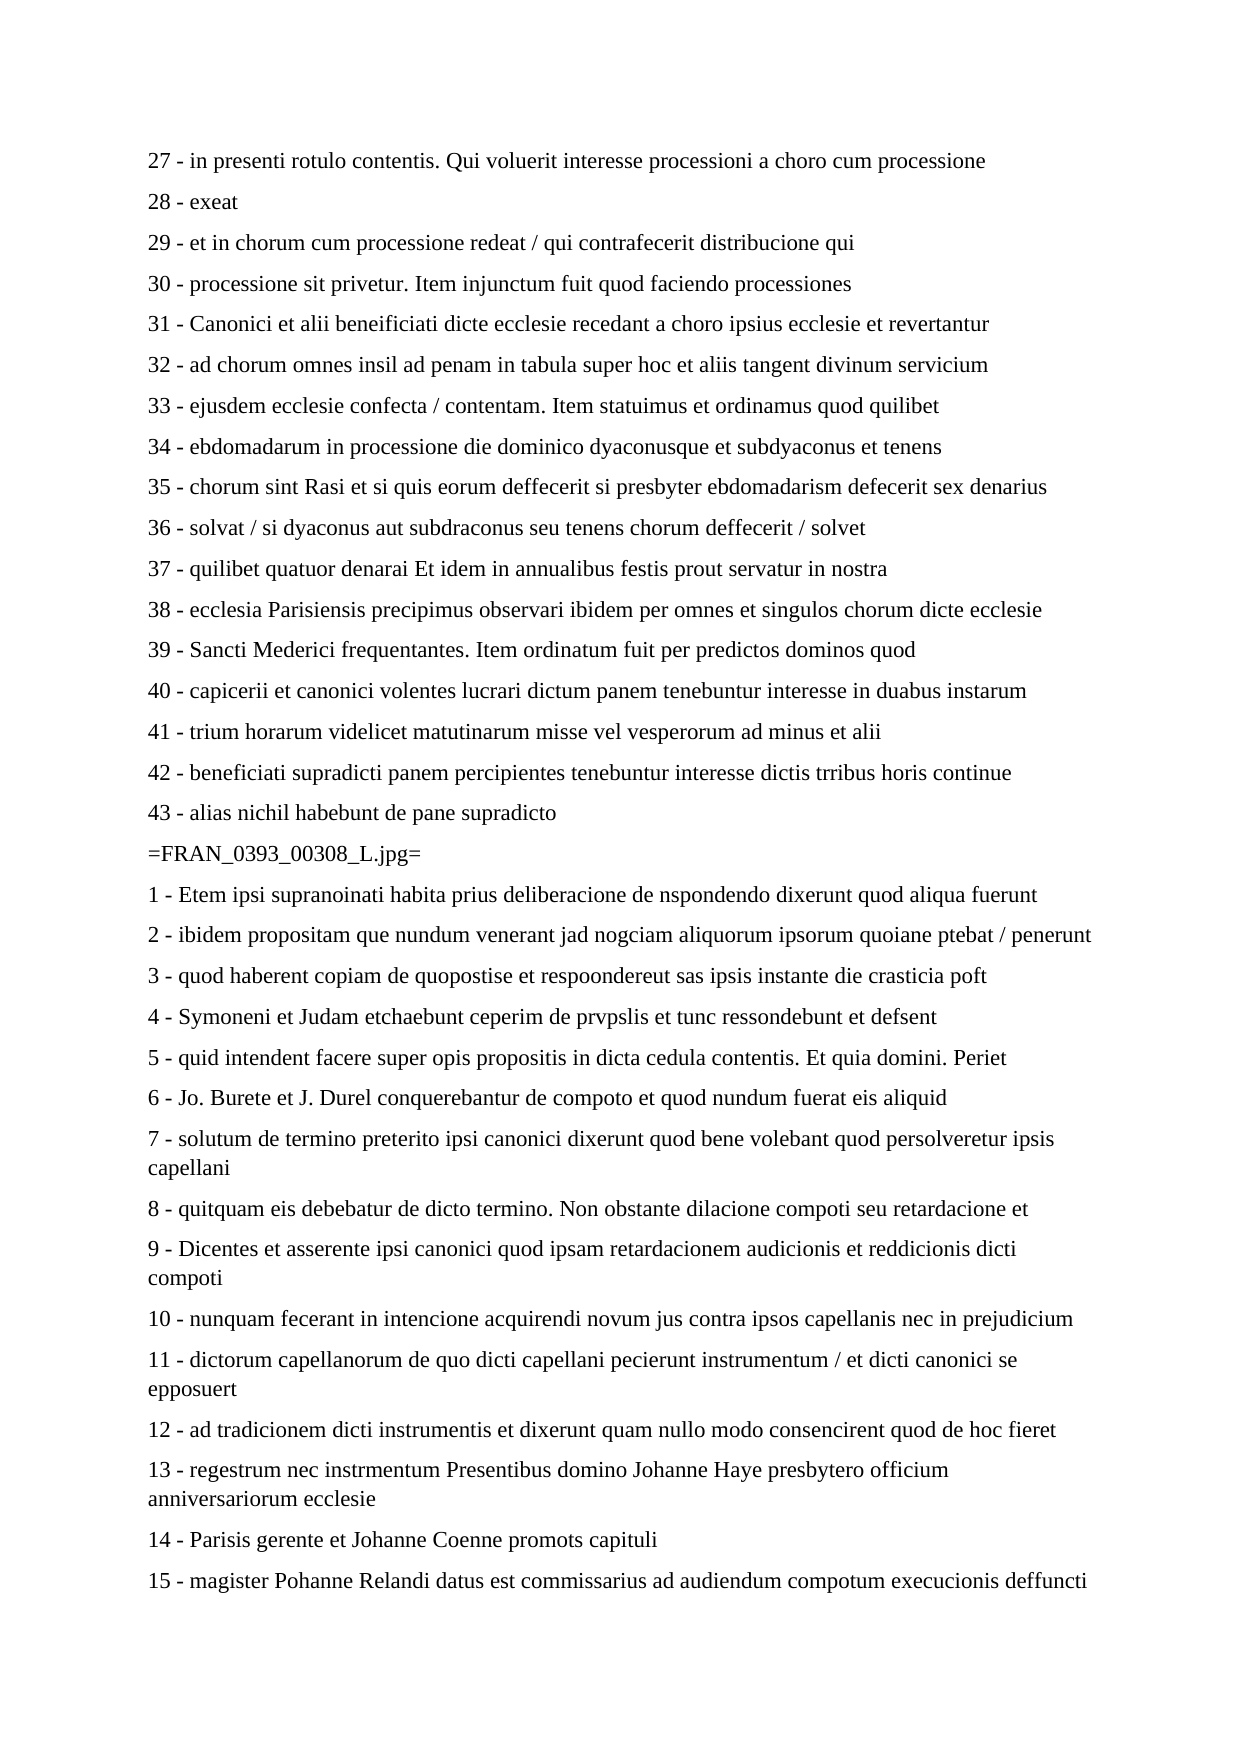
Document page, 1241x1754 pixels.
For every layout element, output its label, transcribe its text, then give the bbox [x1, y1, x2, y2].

text 29 - et in chorum cum processione redeat / qui contrafecerit distribucione qui [148, 229, 1093, 255]
text 31 - Canonici et alii beneificiati dicte ecclesie recedant a choro ipsius ecclesie et revertantur [148, 311, 1093, 337]
text 2 - ibidem propositam que nundum venerant jad nogciam aliquorum ipsorum quoiane ptebat / penerunt [148, 921, 1093, 948]
text 32 - ad chorum omnes insil ad penam in tabula super hoc et aliis tangent divinum servicium [148, 351, 1093, 378]
text =FRAN_0393_00308_L.jpg= [148, 840, 1093, 866]
text 30 - processione sit privetur. Item injunctum fuit quod faciendo processiones [148, 270, 1093, 296]
text 38 - ecclesia Parisiensis precipimus observari ibidem per omnes et singulos chorum dicte ecclesie [148, 596, 1093, 622]
text 27 - in presenti rotulo contentis. Qui voluerit interesse processioni a choro cum processione [148, 148, 1093, 174]
text 41 - trium horarum videlicet matutinarum misse vel vesperorum ad minus et alii [148, 718, 1093, 744]
text 5 - quid intendent facere super opis propositis in dicta cedula contentis. Et quia domini. Periet [148, 1044, 1093, 1070]
text 7 - solutum de termino preterito ipsi canonici dixerunt quod bene volebant quod persolveretur ipsis capellani [148, 1125, 1093, 1180]
text 13 - regestrum nec instrmentum Presentibus domino Johanne Haye presbytero officium anniversariorum ecclesie [148, 1456, 1093, 1512]
text 42 - beneficiati supradicti panem percipientes tenebuntur interesse dictis trribus horis continue [148, 758, 1093, 785]
text 3 - quod haberent copiam de quopostise et respoondereut sas ipsis instante die crasticia poft [148, 962, 1093, 988]
text 39 - Sancti Mederici frequentantes. Item ordinatum fuit per predictos dominos quod [148, 636, 1093, 663]
text 40 - capicerii et canonici volentes lucrari dictum panem tenebuntur interesse in duabus instarum [148, 677, 1093, 703]
text 4 - Symoneni et Judam etchaebunt ceperim de prvpslis et tunc ressondebunt et defsent [148, 1003, 1093, 1029]
text 33 - ejusdem ecclesie confecta / contentam. Item statuimus et ordinamus quod quilibet [148, 392, 1093, 418]
text 15 - magister Pohanne Relandi datus est commissarius ad audiendum compotum execucionis deffuncti [148, 1567, 1093, 1593]
text 28 - exeat [148, 188, 1093, 215]
text 35 - chorum sint Rasi et si quis eorum deffecerit si presbyter ebdomadarism defecerit sex denarius [148, 473, 1093, 500]
text 11 - dictorum capellanorum de quo dicti capellani pecierunt instrumentum / et dicti canonici se epposuert [148, 1346, 1093, 1401]
text 37 - quilibet quatuor denarai Et idem in annualibus festis prout servatur in nostra [148, 555, 1093, 581]
text 12 - ad tradicionem dicti instrumentis et dixerunt quam nullo modo consencirent quod de hoc fieret [148, 1416, 1093, 1442]
text 8 - quitquam eis debebatur de dicto termino. Non obstante dilacione compoti seu retardacione et [148, 1195, 1093, 1221]
text 14 - Parisis gerente et Johanne Coenne promots capituli [148, 1526, 1093, 1552]
text 36 - solvat / si dyaconus aut subdraconus seu tenens chorum deffecerit / solvet [148, 514, 1093, 541]
text 43 - alias nichil habebunt de pane supradicto [148, 799, 1093, 826]
text 9 - Dicentes et asserente ipsi canonici quod ipsam retardacionem audicionis et reddicionis dicti compoti [148, 1236, 1093, 1291]
text 34 - ebdomadarum in processione die dominico dyaconusque et subdyaconus et tenens [148, 433, 1093, 459]
text 10 - nunquam fecerant in intencione acquirendi novum jus contra ipsos capellanis nec in prejudicium [148, 1305, 1093, 1332]
text 1 - Etem ipsi supranoinati habita prius deliberacione de nspondendo dixerunt quod aliqua fuerunt [148, 881, 1093, 907]
text 6 - Jo. Burete et J. Durel conquerebantur de compoto et quod nundum fuerat eis aliquid [148, 1084, 1093, 1111]
